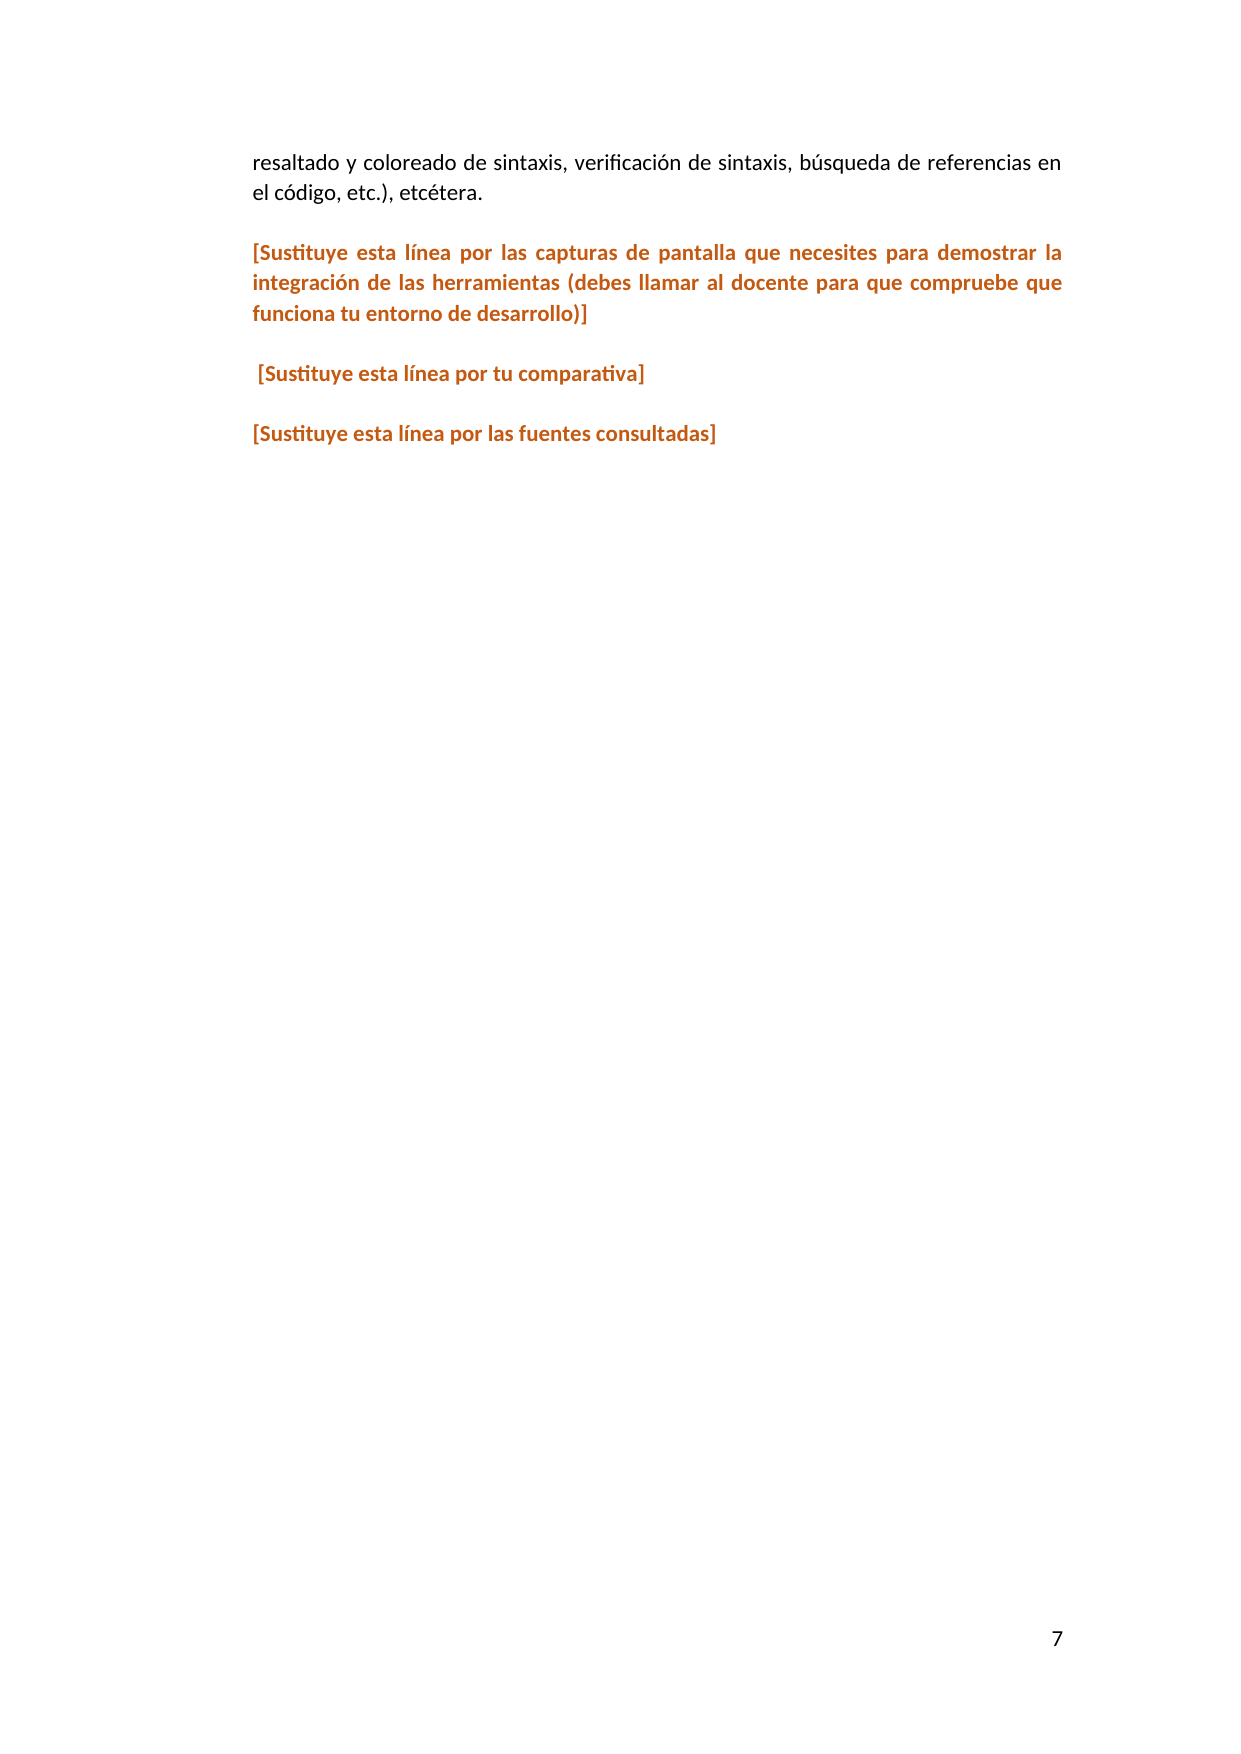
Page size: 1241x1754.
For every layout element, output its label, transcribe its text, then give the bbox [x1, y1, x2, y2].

list [Sustituye esta línea por las fuentes consultadas] [252, 419, 1063, 447]
list resaltado y coloreado de sintaxis, verificación de sintaxis, búsqueda de referencias en el código, etc.), etcétera. [215, 148, 1063, 206]
list [Sustituye esta línea por tu comparativa] [252, 359, 1063, 387]
list [Sustituye esta línea por las capturas de pantalla que necesites para demostrar la integración de las herramientas (debes llamar al docente para que compruebe que funciona tu entorno de desarrollo)] [252, 238, 1063, 327]
